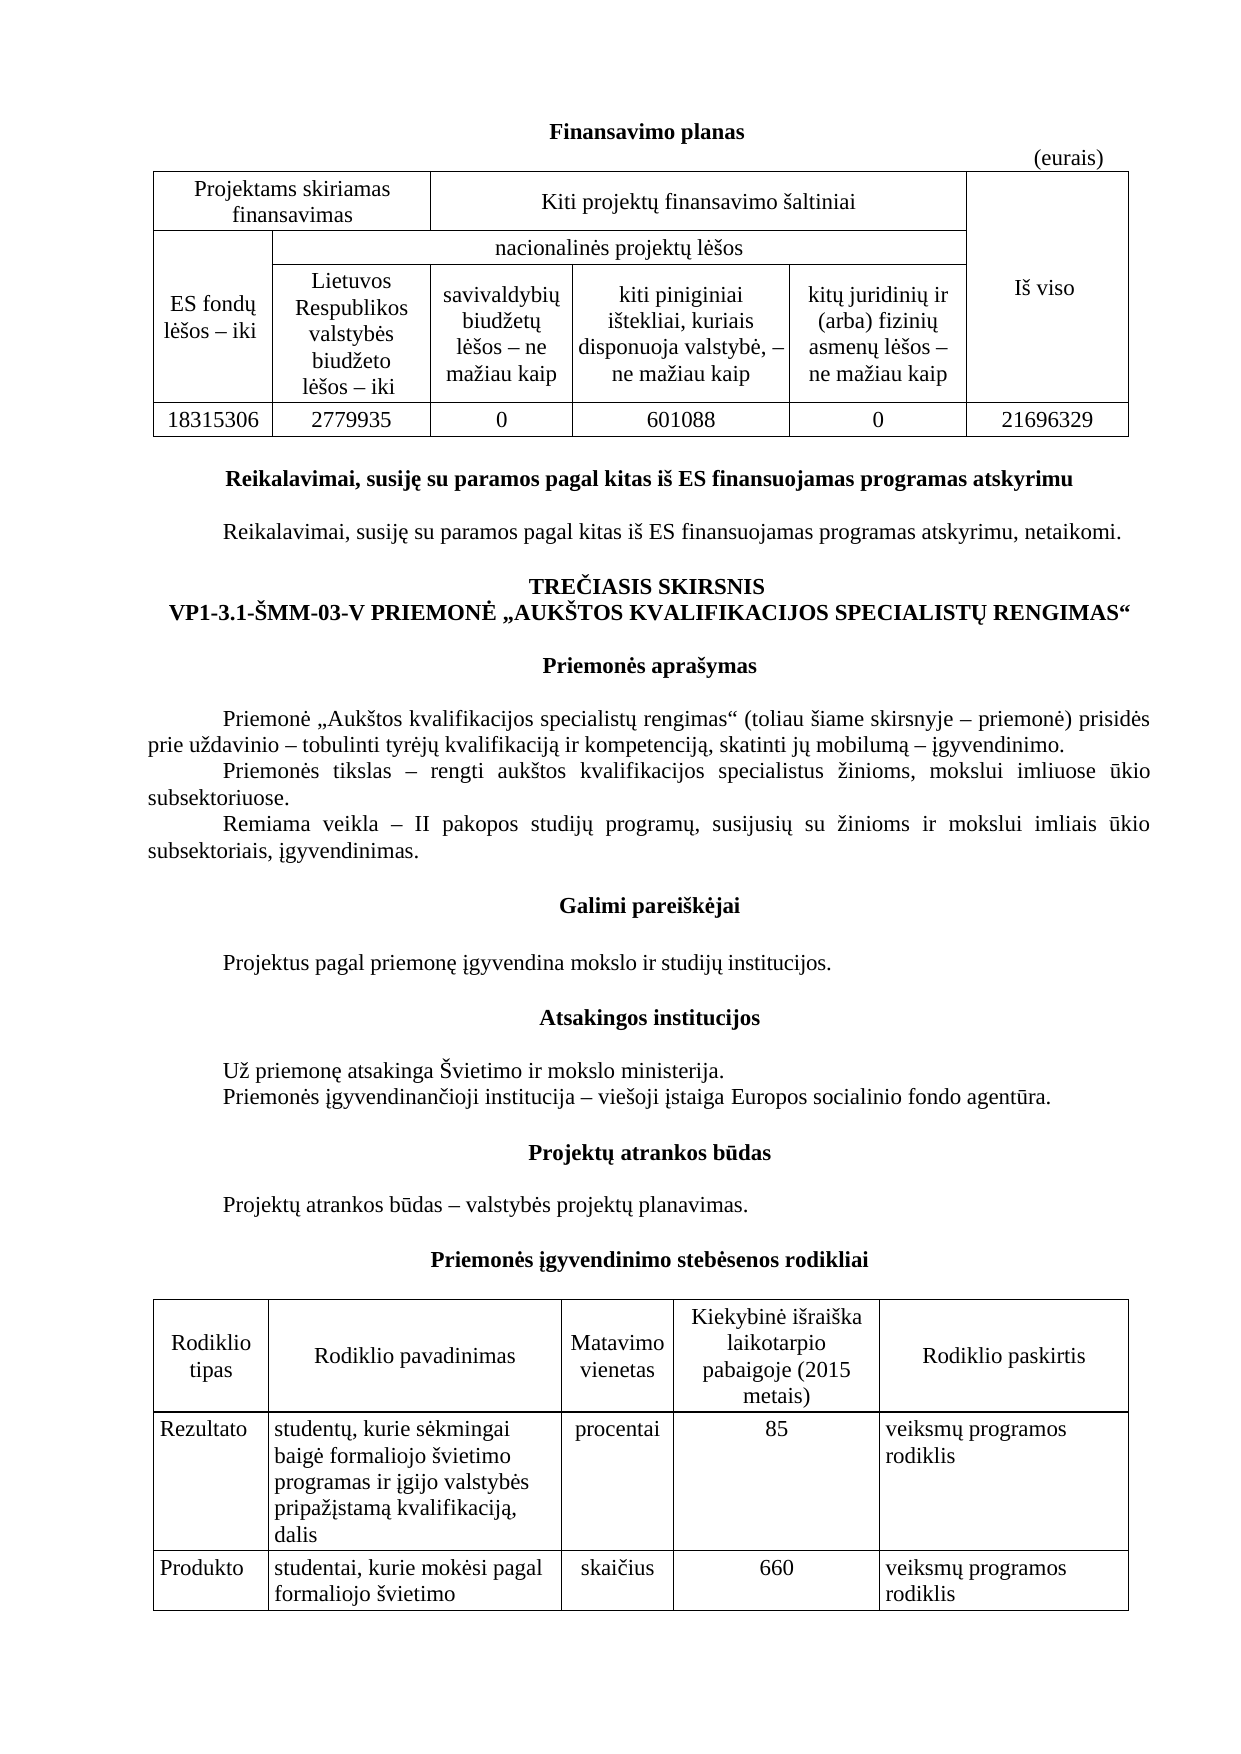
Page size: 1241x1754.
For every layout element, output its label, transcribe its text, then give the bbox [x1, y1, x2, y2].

table_cell nacionalinės projektų lėšos [273, 231, 966, 264]
table_cell 21696329 [967, 403, 1128, 436]
text Finansavimo planas [148, 118, 1152, 144]
table_header Projektams skiriamas finansavimas [154, 172, 430, 230]
table_cell 601088 [573, 403, 789, 436]
table_header Matavimo vienetas [562, 1300, 673, 1411]
text Reikalavimai, susiję su paramos pagal kitas iš ES finansuojamas programas atskyrimu [148, 465, 1152, 492]
table_cell 18315306 [154, 403, 272, 436]
table_cell Lietuvos Respublikos valstybės biudžeto lėšos – iki [273, 265, 430, 402]
text Reikalavimai, susiję su paramos pagal kitas iš ES finansuojamas programas atskyrimu, netaikomi. [148, 518, 1152, 544]
table_cell studentų, kurie sėkmingai baigė formaliojo švietimo programas ir įgijo valstybės pripažįstamą kvalifikaciją, dalis [269, 1413, 561, 1550]
table_cell procentai [562, 1413, 673, 1550]
table_cell kiti piniginiai ištekliai, kuriais disponuoja valstybė, – ne mažiau kaip [573, 265, 789, 402]
text Priemonės tikslas – rengti aukštos kvalifikacijos specialistus žinioms, mokslui imliuose ūkio subsektoriuose. [148, 758, 1152, 810]
text Atsakingos institucijos [148, 1004, 1152, 1031]
table_header Rodiklio pavadinimas [269, 1300, 561, 1411]
text Priemonė „Aukštos kvalifikacijos specialistų rengimas“ (toliau šiame skirsnyje – priemonė) prisidės prie uždavinio – tobulinti tyrėjų kvalifikaciją ir kompetenciją, skatinti jų mobilumą – įgyvendinimo. [148, 705, 1152, 758]
text Priemonės aprašymas [148, 652, 1152, 678]
text Projektų atrankos būdas – valstybės projektų planavimas. [148, 1191, 1152, 1218]
table_cell 2779935 [273, 403, 430, 436]
table_cell ES fondų lėšos – iki [154, 231, 272, 402]
text (eurais) [148, 144, 1152, 171]
text Priemonės įgyvendinimo stebėsenos rodikliai [148, 1246, 1152, 1273]
table_cell 85 [674, 1413, 879, 1550]
table_cell 660 [674, 1551, 879, 1609]
text Projektus pagal priemonę įgyvendina mokslo ir studijų institucijos. [148, 949, 1152, 976]
text Projektų atrankos būdas [148, 1138, 1152, 1165]
table_cell Rezultato [154, 1413, 268, 1550]
table_cell 0 [790, 403, 966, 436]
table_header Rodiklio paskirtis [880, 1300, 1128, 1411]
text Remiama veikla – II pakopos studijų programų, susijusių su žinioms ir mokslui imliais ūkio subsektoriais, įgyvendinimas. [148, 810, 1152, 863]
table_header Iš viso [967, 172, 1128, 402]
text VP1-3.1-ŠMM-03-V PRIEMONĖ „AUKŠTOS KVALIFIKACIJOS SPECIALISTŲ RENGIMAS“ [148, 599, 1152, 626]
text TREČIASIS SKIRSNIS [148, 573, 1152, 599]
table_cell skaičius [562, 1551, 673, 1609]
table_cell savivaldybių biudžetų lėšos – ne mažiau kaip [431, 265, 572, 402]
table_cell Produkto [154, 1551, 268, 1609]
text Galimi pareiškėjai [148, 892, 1152, 918]
text Už priemonę atsakinga Švietimo ir mokslo ministerija. [148, 1057, 1152, 1083]
table_cell veiksmų programos rodiklis [880, 1413, 1128, 1550]
table_cell kitų juridinių ir (arba) fizinių asmenų lėšos – ne mažiau kaip [790, 265, 966, 402]
table_header Rodiklio tipas [154, 1300, 268, 1411]
table_header Kiekybinė išraiška laikotarpio pabaigoje (2015 metais) [674, 1300, 879, 1411]
table_cell 0 [431, 403, 572, 436]
text Priemonės įgyvendinančioji institucija – viešoji įstaiga Europos socialinio fondo agentūra. [148, 1083, 1152, 1110]
table_cell studentai, kurie mokėsi pagal formaliojo švietimo [269, 1551, 561, 1609]
table_header Kiti projektų finansavimo šaltiniai [431, 172, 966, 230]
table_cell veiksmų programos rodiklis [880, 1551, 1128, 1609]
